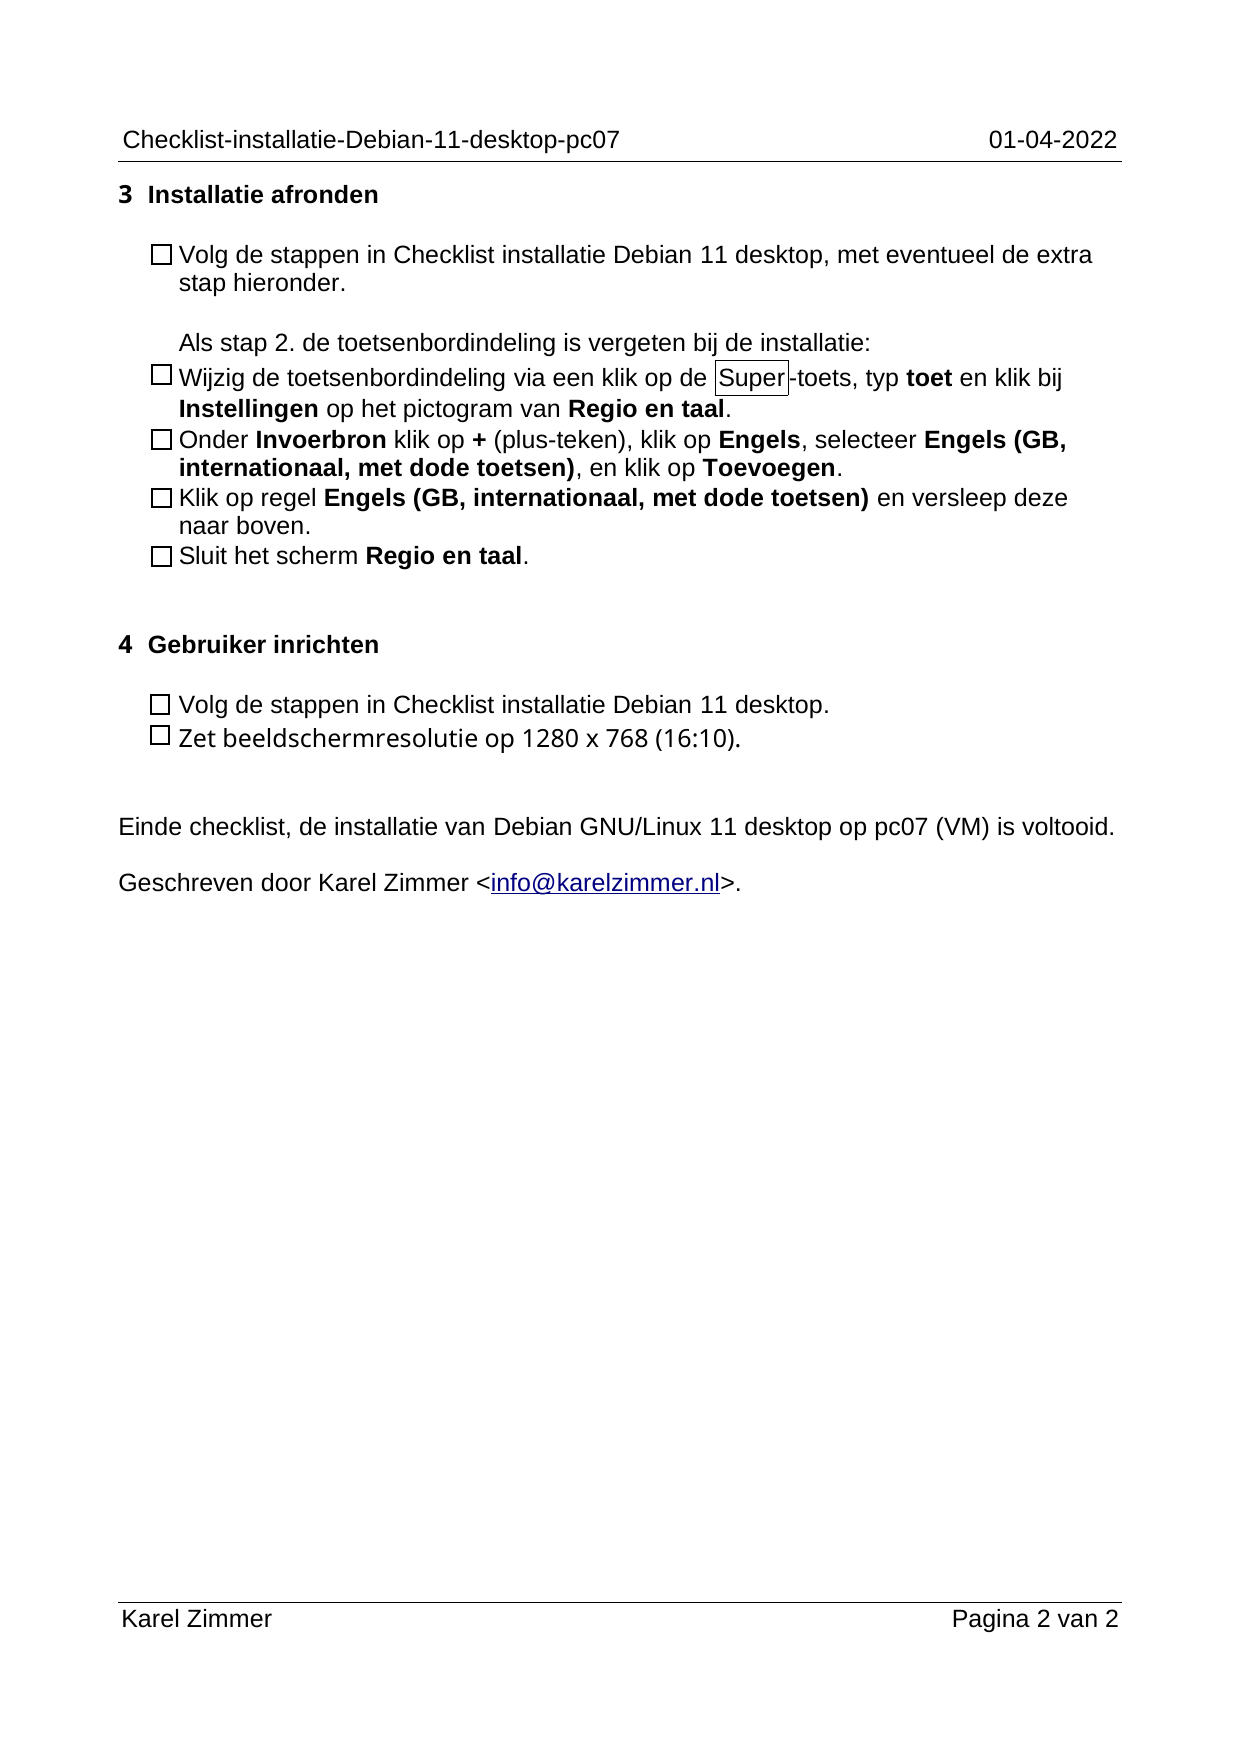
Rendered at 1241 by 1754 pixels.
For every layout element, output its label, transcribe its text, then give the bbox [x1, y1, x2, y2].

list Installatie afronden [118, 177, 1122, 211]
table_cell Sluit het scherm Regio en taal. [177, 541, 1120, 571]
table_cell [142, 328, 177, 359]
table_cell [142, 425, 177, 483]
table_header Volg de stappen in Checklist installatie Debian 11 desktop. [177, 690, 1120, 720]
table_cell [177, 298, 1120, 328]
table_header Volg de stappen in Checklist installatie Debian 11 desktop, met eventueel de extra stap hieronder. [177, 240, 1120, 298]
table_cell Klik op regel Engels (GB, internationaal, met dode toetsen) en versleep deze naar boven. [177, 483, 1120, 541]
table_cell [142, 541, 177, 571]
text Geschreven door Karel Zimmer <info@karelzimmer.nl>. [118, 869, 1122, 897]
table_cell Onder Invoerbron klik op + (plus-teken), klik op Engels, selecteer Engels (GB, internationaal, met dode toetsen), en klik op Toevoegen. [177, 425, 1120, 483]
table_cell [142, 483, 177, 541]
table_cell [141, 720, 177, 756]
text Einde checklist, de installatie van Debian GNU/Linux 11 desktop op pc07 (VM) is voltooid. [118, 813, 1122, 841]
table_cell Als stap 2. de toetsenbordindeling is vergeten bij de installatie: [177, 328, 1120, 359]
table_header [142, 240, 177, 298]
table_header [141, 690, 177, 720]
list Gebruiker inrichten [118, 627, 1122, 661]
table_cell [142, 359, 177, 424]
table_cell Wijzig de toetsenbordindeling via een klik op de Super-toets, typ toet en klik bij Instellingen op het pictogram van Regio en taal. [177, 359, 1120, 424]
table_cell [142, 298, 177, 328]
table_cell Zet beeldschermresolutie op 1280 x 768 (16:10). [177, 720, 1120, 756]
